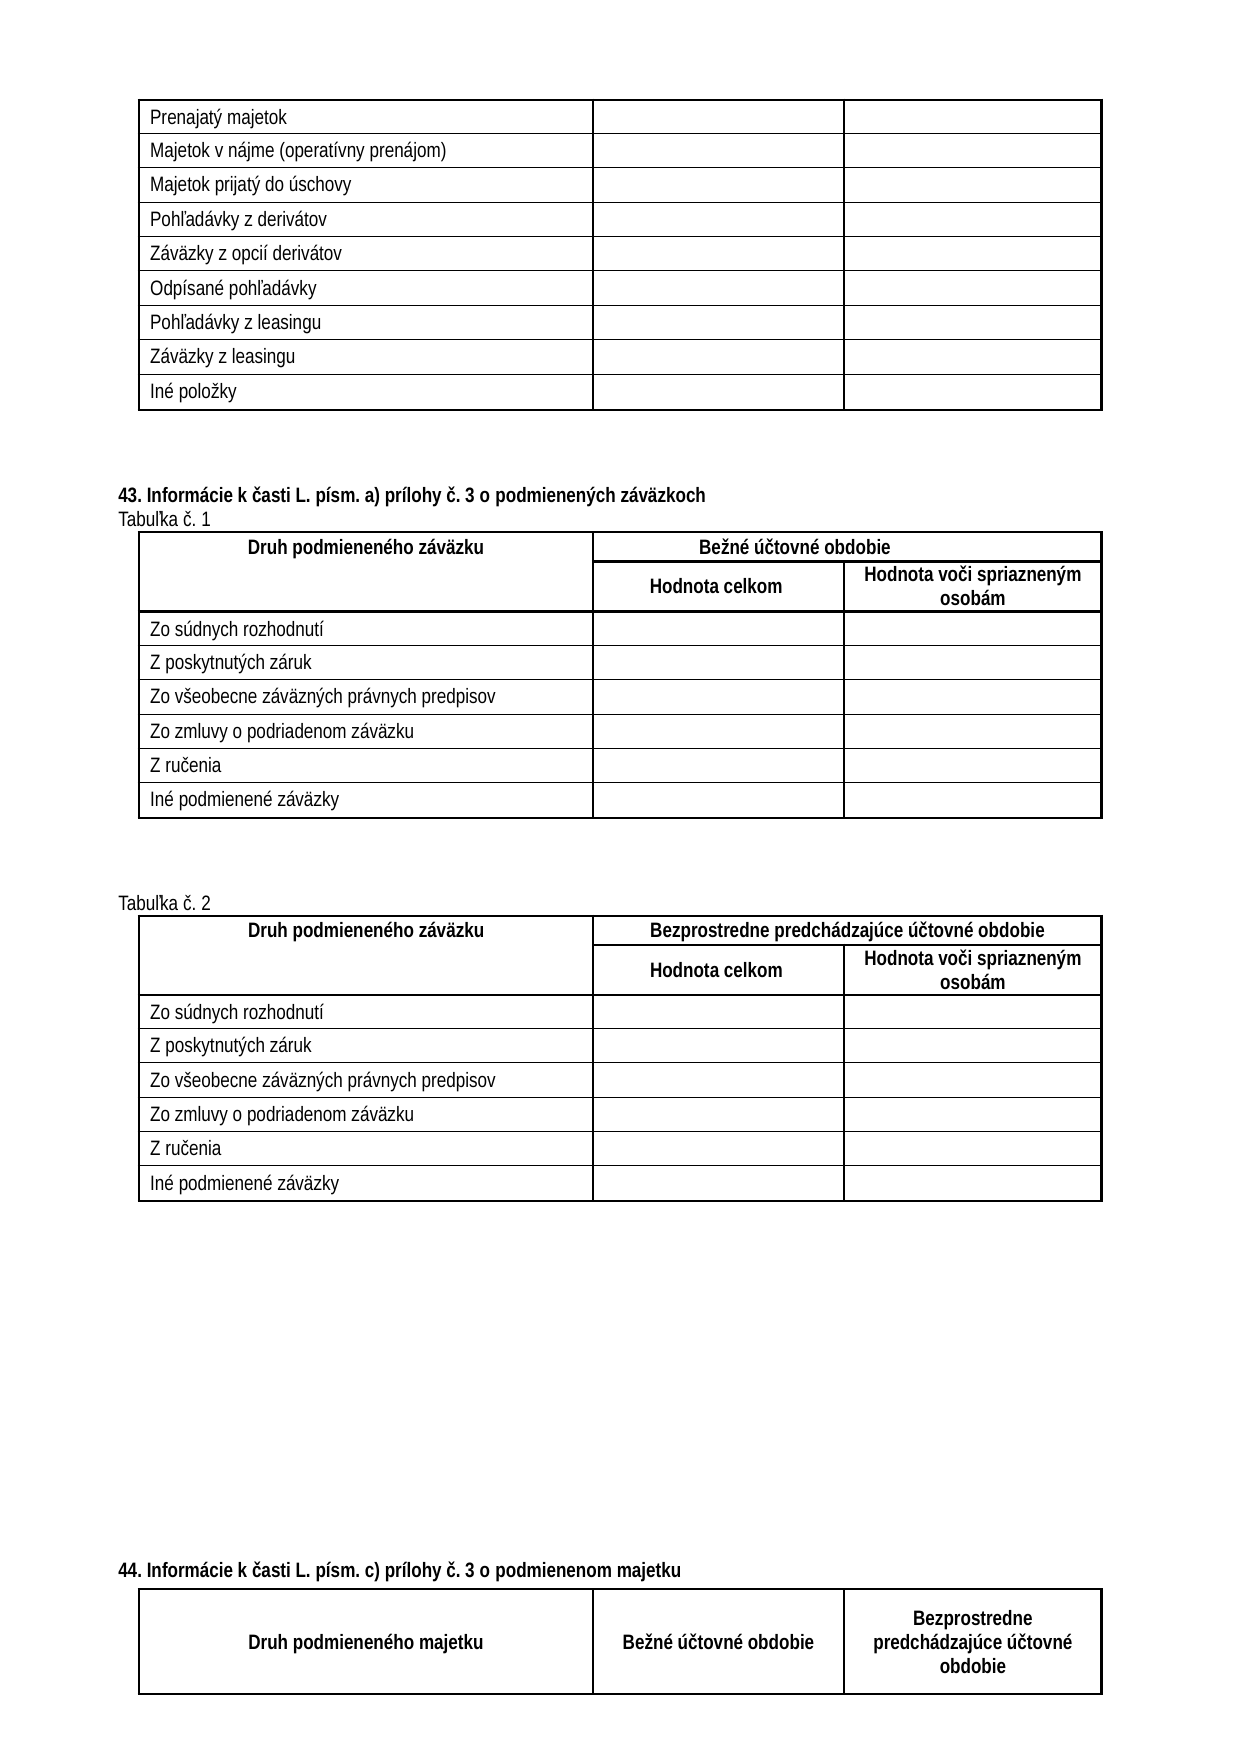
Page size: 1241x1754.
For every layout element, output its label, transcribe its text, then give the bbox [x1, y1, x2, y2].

table_cell [845, 375, 1100, 409]
table_header Bežné účtovné obdobie [594, 1590, 843, 1693]
table_cell [845, 749, 1100, 782]
table_cell Zo súdnych rozhodnutí [140, 613, 592, 645]
table_cell [594, 996, 843, 1028]
table_header Druh podmieneného záväzku [140, 917, 592, 943]
table_cell Hodnota celkom [594, 563, 843, 610]
table_cell [845, 1132, 1100, 1165]
table_cell [594, 783, 843, 817]
table_cell [845, 101, 1100, 133]
table_cell [845, 1098, 1100, 1131]
table_cell Prenajatý majetok [140, 101, 592, 133]
text 44. Informácie k časti L. písm. c) prílohy č. 3 o podmienenom majetku [118, 1558, 1122, 1582]
table_cell Hodnota voči spriazneným osobám [845, 563, 1100, 610]
text Tabuľka č. 1 [118, 507, 1122, 531]
table_cell [594, 613, 843, 645]
table_cell Z poskytnutých záruk [140, 646, 592, 679]
table_header Druh podmieneného záväzku [140, 533, 592, 560]
table_cell [845, 306, 1100, 339]
table_cell [845, 1029, 1100, 1062]
table_cell Pohľadávky z derivátov [140, 203, 592, 236]
table_cell Iné podmienené záväzky [140, 1166, 592, 1200]
table_cell [845, 680, 1100, 713]
table_cell [845, 996, 1100, 1028]
table_header Druh podmieneného majetku [140, 1590, 592, 1693]
table_cell [845, 237, 1100, 270]
table_cell [594, 101, 843, 133]
table_cell [594, 646, 843, 679]
table_cell [594, 680, 843, 713]
table_cell Hodnota celkom [594, 946, 843, 993]
table_cell [594, 340, 843, 373]
table_cell [594, 1029, 843, 1062]
table_cell Iné položky [140, 375, 592, 409]
table_cell [845, 203, 1100, 236]
table_header Bezprostredne predchádzajúce účtovné obdobie [845, 1590, 1100, 1693]
table_cell Z poskytnutých záruk [140, 1029, 592, 1062]
table_cell Zo zmluvy o podriadenom záväzku [140, 1098, 592, 1131]
table_cell [594, 1098, 843, 1131]
table_cell [845, 1166, 1100, 1200]
table_cell [594, 237, 843, 270]
table_cell [845, 168, 1100, 202]
table_cell [845, 340, 1100, 373]
table_cell [845, 783, 1100, 817]
table_cell Pohľadávky z leasingu [140, 306, 592, 339]
table_cell Zo všeobecne záväzných právnych predpisov [140, 680, 592, 713]
table_cell [845, 715, 1100, 748]
table_cell [845, 134, 1100, 167]
table_cell [594, 134, 843, 167]
table_cell [594, 1063, 843, 1097]
table_cell [594, 1166, 843, 1200]
table_cell [594, 271, 843, 305]
text 43. Informácie k časti L. písm. a) prílohy č. 3 o podmienených záväzkoch [118, 483, 1122, 507]
table_cell Hodnota voči spriazneným osobám [845, 946, 1100, 993]
table_cell Záväzky z opcií derivátov [140, 237, 592, 270]
table_cell Z ručenia [140, 1132, 592, 1165]
table_cell [594, 375, 843, 409]
table_cell [594, 306, 843, 339]
table_cell Zo súdnych rozhodnutí [140, 996, 592, 1028]
table_cell Zo všeobecne záväzných právnych predpisov [140, 1063, 592, 1097]
table_cell [845, 646, 1100, 679]
table_cell [140, 944, 592, 993]
table_cell Majetok prijatý do úschovy [140, 168, 592, 202]
table_cell Záväzky z leasingu [140, 340, 592, 373]
table_cell Odpísané pohľadávky [140, 271, 592, 305]
table_cell [845, 271, 1100, 305]
table_cell [594, 203, 843, 236]
table_cell [594, 749, 843, 782]
table_cell [594, 715, 843, 748]
table_header Bežné účtovné obdobie [594, 533, 1100, 560]
table_cell [594, 1132, 843, 1165]
table_cell [845, 613, 1100, 645]
table_cell [140, 560, 592, 610]
text Tabuľka č. 2 [118, 891, 1122, 914]
table_cell Zo zmluvy o podriadenom záväzku [140, 715, 592, 748]
table_cell Iné podmienené záväzky [140, 783, 592, 817]
table_cell [594, 168, 843, 202]
table_cell [845, 1063, 1100, 1097]
table_cell Majetok v nájme (operatívny prenájom) [140, 134, 592, 167]
table_header Bezprostredne predchádzajúce účtovné obdobie [594, 917, 1100, 943]
table_cell Z ručenia [140, 749, 592, 782]
